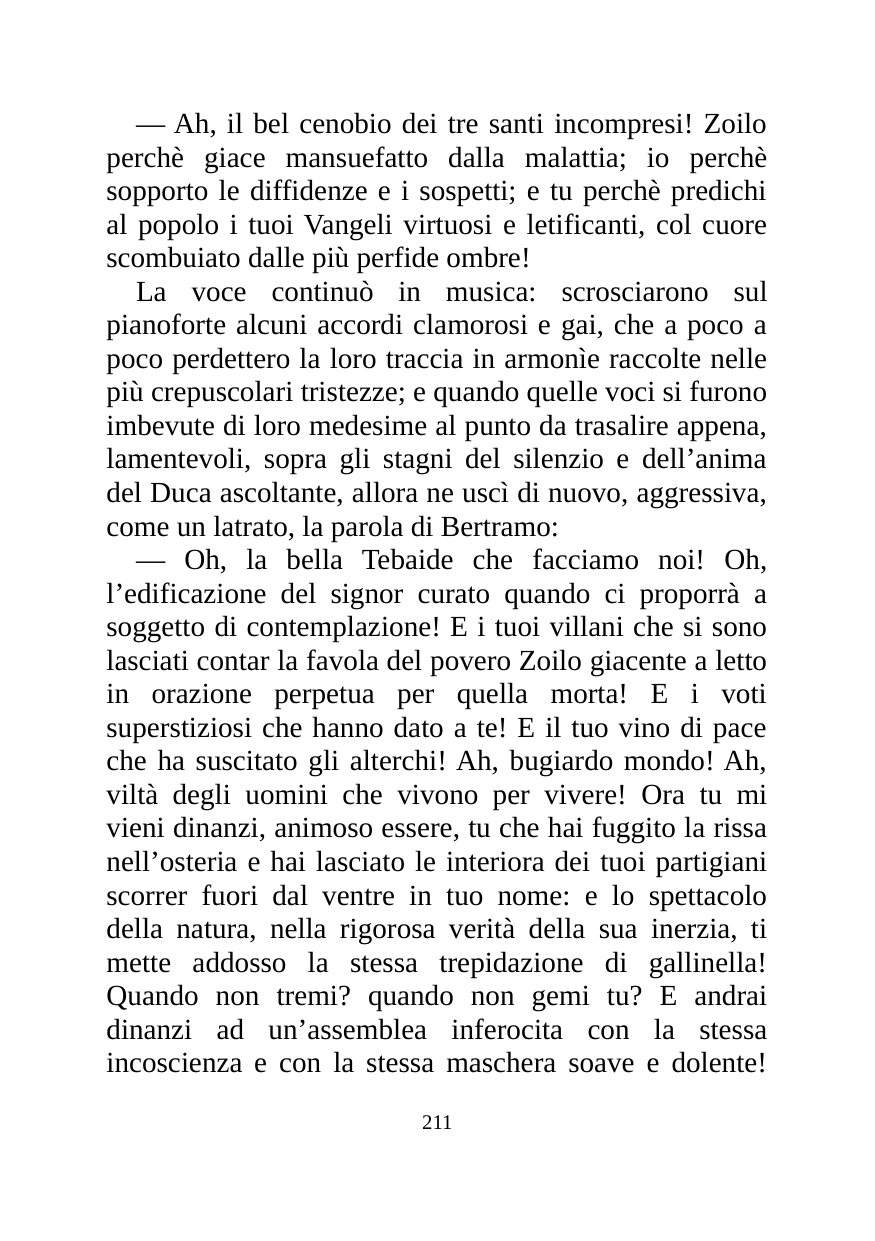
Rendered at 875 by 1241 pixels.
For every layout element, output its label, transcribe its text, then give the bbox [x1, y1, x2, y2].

text — Ah, il bel cenobio dei tre santi incompresi! Zoilo perchè giace mansuefatto dalla malattia; io perchè sopporto le diffidenze e i sospetti; e tu perchè predichi al popolo i tuoi Vangeli virtuosi e letificanti, col cuore scombuiato dalle più perfide ombre! [106, 106, 768, 274]
text — Oh, la bella Tebaide che facciamo noi! Oh, l’edificazione del signor curato quando ci proporrà a soggetto di contemplazione! E i tuoi villani che si sono lasciati contar la favola del povero Zoilo giacente a letto in orazione perpetua per quella morta! E i voti superstiziosi che hanno dato a te! E il tuo vino di pace che ha suscitato gli alterchi! Ah, bugiardo mondo! Ah, viltà degli uomini che vivono per vivere! Ora tu mi vieni dinanzi, animoso essere, tu che hai fuggito la rissa nell’osteria e hai lasciato le interiora dei tuoi partigiani scorrer fuori dal ventre in tuo nome: e lo spettacolo della natura, nella rigorosa verità della sua inerzia, ti mette addosso la stessa trepidazione di gallinella! Quando non tremi? quando non gemi tu? E andrai dinanzi ad un’assemblea inferocita con la stessa incoscienza e con la stessa maschera soave e dolente! [106, 542, 768, 1079]
text La voce continuò in musica: scrosciarono sul pianoforte alcuni accordi clamorosi e gai, che a poco a poco perdettero la loro traccia in armonìe raccolte nelle più crepuscolari tristezze; e quando quelle voci si furono imbevute di loro medesime al punto da trasalire appena, lamentevoli, sopra gli stagni del silenzio e dell’anima del Duca ascoltante, allora ne uscì di nuovo, aggressiva, come un latrato, la parola di Bertramo: [106, 274, 768, 542]
